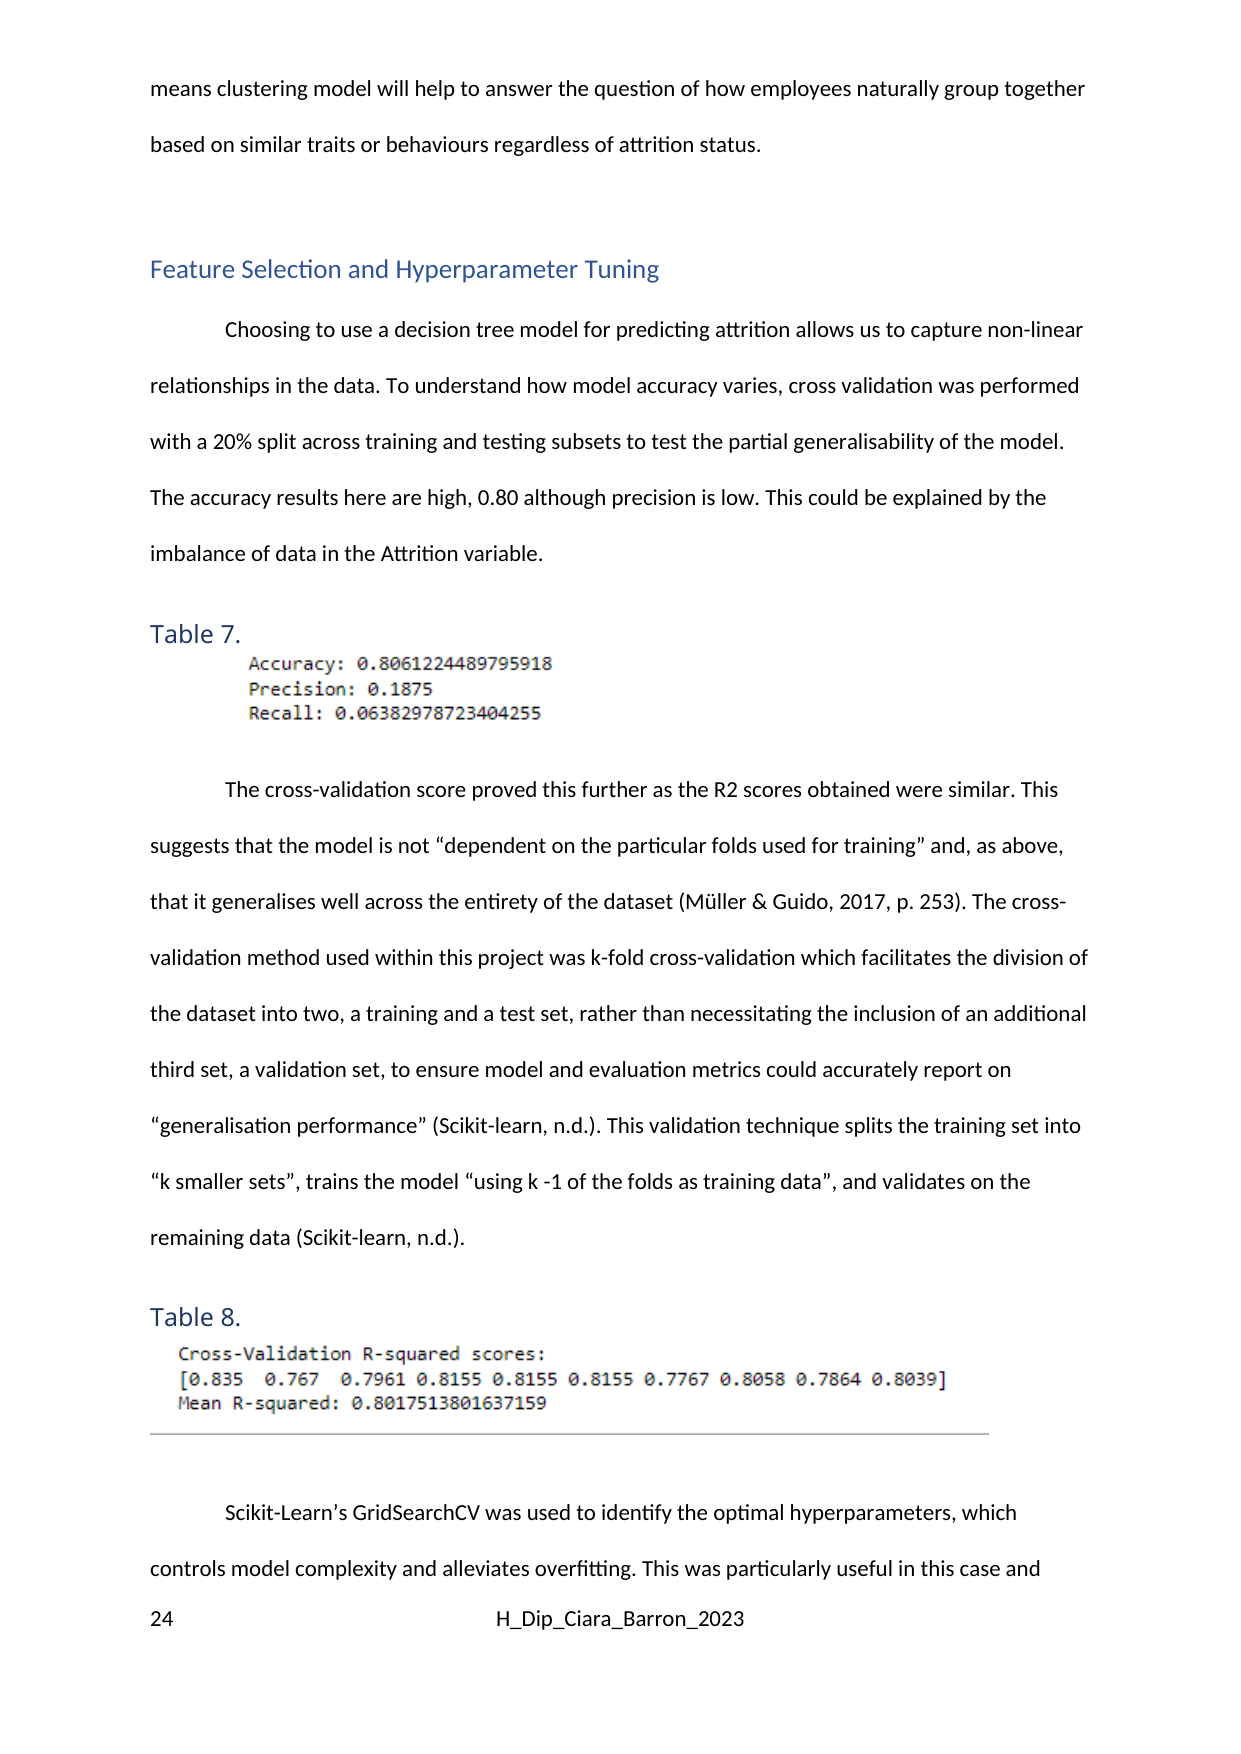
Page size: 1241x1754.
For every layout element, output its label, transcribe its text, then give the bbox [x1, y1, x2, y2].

text The cross-validation score proved this further as the R2 scores obtained were similar. This suggests that the model is not “dependent on the particular folds used for training” and, as above, that it generalises well across the entirety of the dataset (Müller & Guido, 2017, p. 253). The cross-validation method used within this project was k-fold cross-validation which facilitates the division of the dataset into two, a training and a test set, rather than necessitating the inclusion of an additional third set, a validation set, to ensure model and evaluation metrics could accurately report on “generalisation performance” (Scikit-learn, n.d.). This validation technique splits the training set into “k smaller sets”, trains the model “using k -1 of the folds as training data”, and validates on the remaining data (Scikit-learn, n.d.). [150, 775, 1090, 1251]
text Choosing to use a decision tree model for predicting attrition allows us to capture non-linear relationships in the data. To understand how model accuracy varies, cross validation was performed with a 20% split across training and testing subsets to test the partial generalisability of the model. The accuracy results here are high, 0.80 although precision is low. This could be explained by the imbalance of data in the Attrition variable. [150, 315, 1090, 567]
subtitle Feature Selection and Hyperparameter Tuning [150, 253, 1090, 286]
subtitle Table 7. [150, 616, 1090, 650]
text means clustering model will help to answer the question of how employees naturally group together based on similar traits or behaviours regardless of attrition status. [150, 74, 1090, 158]
subtitle Table 8. [150, 1300, 1090, 1334]
text Scikit-Learn’s GridSearchCV was used to identify the optimal hyperparameters, which controls model complexity and alleviates overfitting. This was particularly useful in this case and [150, 1498, 1090, 1582]
